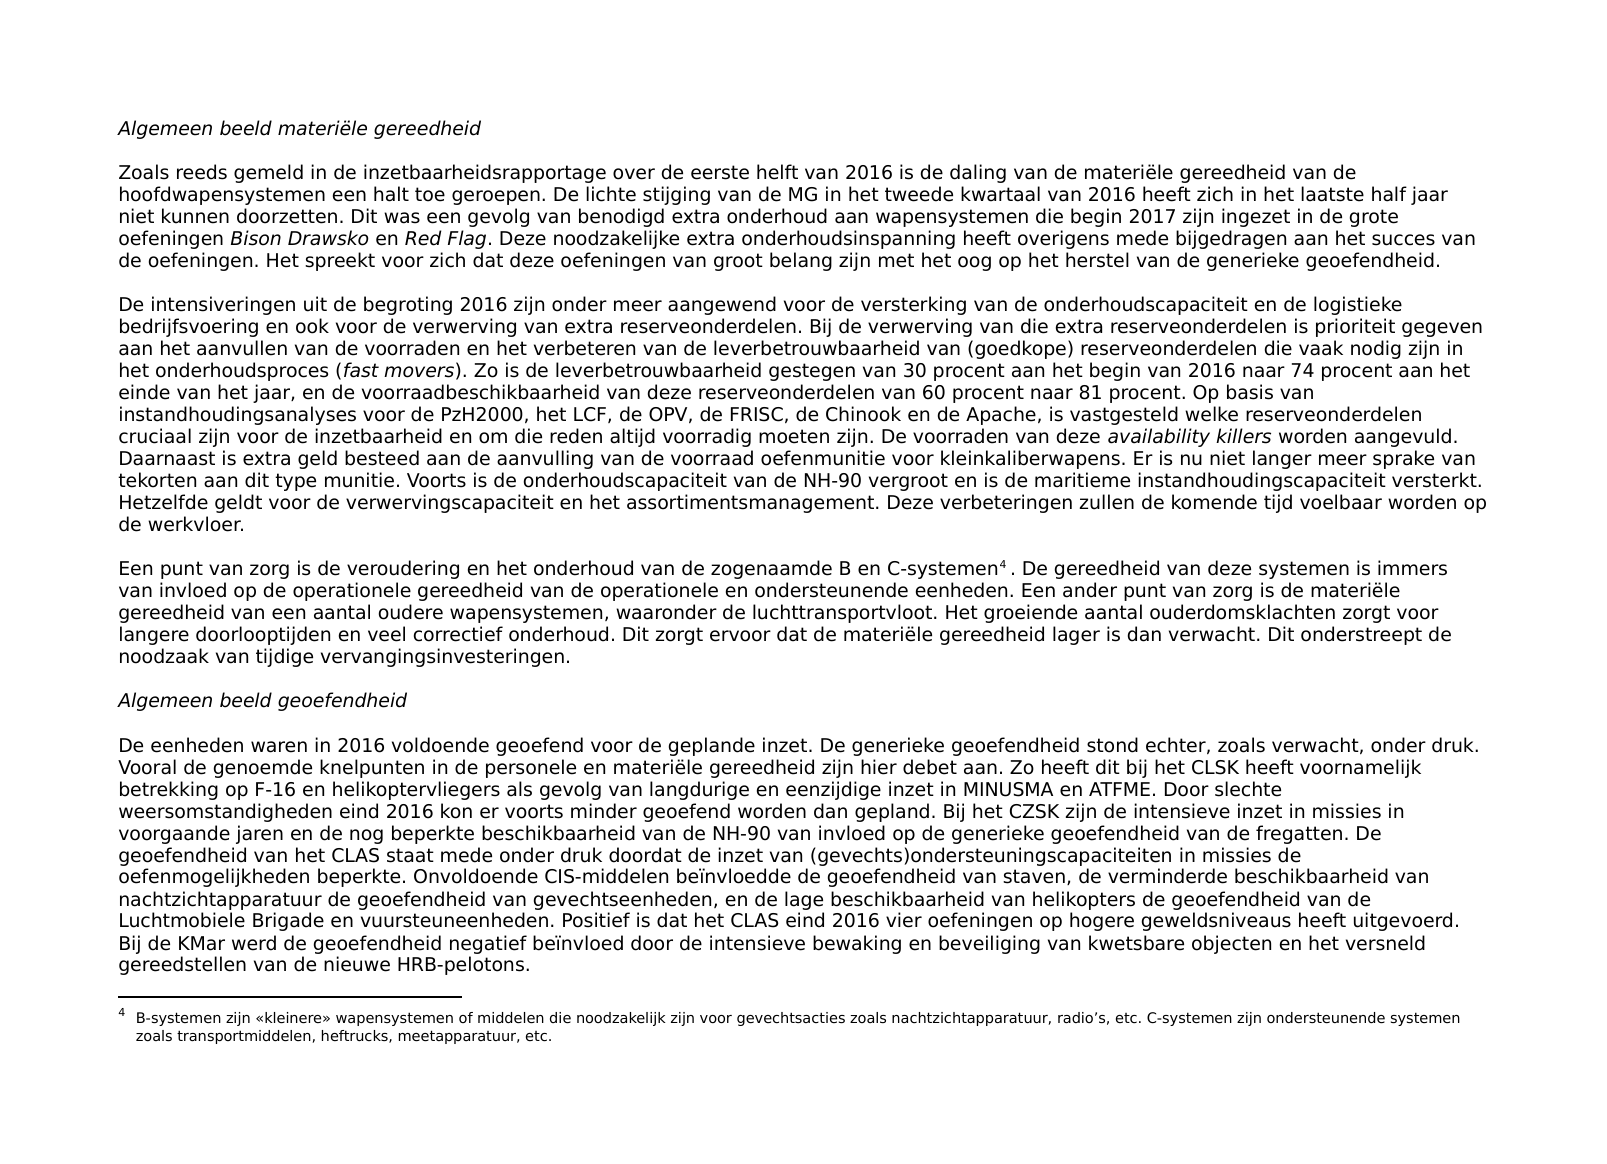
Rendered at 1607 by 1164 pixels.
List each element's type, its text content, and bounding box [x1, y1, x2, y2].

text Zoals reeds gemeld in de inzetbaarheidsrapportage over de eerste helft van 2016 is de daling van de materiële gereedheid van de hoofdwapensystemen een halt toe geroepen. De lichte stijging van de MG in het tweede kwartaal van 2016 heeft zich in het laatste half jaar niet kunnen doorzetten. Dit was een gevolg van benodigd extra onderhoud aan wapensystemen die begin 2017 zijn ingezet in de grote oefeningen Bison Drawsko en Red Flag. Deze noodzakelijke extra onderhoudsinspanning heeft overigens mede bijgedragen aan het succes van de oefeningen. Het spreekt voor zich dat deze oefeningen van groot belang zijn met het oog op het herstel van de generieke geoefendheid. [118, 162, 1488, 272]
text De intensiveringen uit de begroting 2016 zijn onder meer aangewend voor de versterking van de onderhoudscapaciteit en de logistieke bedrijfsvoering en ook voor de verwerving van extra reserveonderdelen. Bij de verwerving van die extra reserveonderdelen is prioriteit gegeven aan het aanvullen van de voorraden en het verbeteren van de leverbetrouwbaarheid van (goedkope) reserveonderdelen die vaak nodig zijn in het onderhoudsproces (fast movers). Zo is de leverbetrouwbaarheid gestegen van 30 procent aan het begin van 2016 naar 74 procent aan het einde van het jaar, en de voorraadbeschikbaarheid van deze reserveonderdelen van 60 procent naar 81 procent. Op basis van instandhoudingsanalyses voor de PzH2000, het LCF, de OPV, de FRISC, de Chinook en de Apache, is vastgesteld welke reserveonderdelen cruciaal zijn voor de inzetbaarheid en om die reden altijd voorradig moeten zijn. De voorraden van deze availability killers worden aangevuld. Daarnaast is extra geld besteed aan de aanvulling van de voorraad oefenmunitie voor kleinkaliberwapens. Er is nu niet langer meer sprake van tekorten aan dit type munitie. Voorts is de onderhoudscapaciteit van de NH-90 vergroot en is de maritieme instandhoudingscapaciteit versterkt. Hetzelfde geldt voor de verwervingscapaciteit en het assortimentsmanagement. Deze verbeteringen zullen de komende tijd voelbaar worden op de werkvloer. [118, 294, 1488, 536]
text Een punt van zorg is de veroudering en het onderhoud van de zogenaamde B en C-systemen. De gereedheid van deze systemen is immers van invloed op de operationele gereedheid van de operationele en ondersteunende eenheden. Een ander punt van zorg is de materiële gereedheid van een aantal oudere wapensystemen, waaronder de luchttransportvloot. Het groeiende aantal ouderdomsklachten zorgt voor langere doorlooptijden en veel correctief onderhoud. Dit zorgt ervoor dat de materiële gereedheid lager is dan verwacht. Dit onderstreept de noodzaak van tijdige vervangingsinvesteringen. [118, 558, 1488, 668]
subtitle Algemeen beeld materiële gereedheid [118, 118, 1488, 140]
subtitle Algemeen beeld geoefendheid [118, 690, 1488, 712]
text B-systemen zijn «kleinere» wapensystemen of middelen die noodzakelijk zijn voor gevechtsacties zoals nachtzichtapparatuur, radio’s, etc. C-systemen zijn ondersteunende systemen zoals transportmiddelen, heftrucks, meetapparatuur, etc. [118, 1006, 1488, 1045]
text De eenheden waren in 2016 voldoende geoefend voor de geplande inzet. De generieke geoefendheid stond echter, zoals verwacht, onder druk. Vooral de genoemde knelpunten in de personele en materiële gereedheid zijn hier debet aan. Zo heeft dit bij het CLSK heeft voornamelijk betrekking op F-16 en helikoptervliegers als gevolg van langdurige en eenzijdige inzet in MINUSMA en ATFME. Door slechte weersomstandigheden eind 2016 kon er voorts minder geoefend worden dan gepland. Bij het CZSK zijn de intensieve inzet in missies in voorgaande jaren en de nog beperkte beschikbaarheid van de NH-90 van invloed op de generieke geoefendheid van de fregatten. De geoefendheid van het CLAS staat mede onder druk doordat de inzet van (gevechts)ondersteuningscapaciteiten in missies de oefenmogelijkheden beperkte. Onvoldoende CIS-middelen beïnvloedde de geoefendheid van staven, de verminderde beschikbaarheid van nachtzichtapparatuur de geoefendheid van gevechtseenheden, en de lage beschikbaarheid van helikopters de geoefendheid van de Luchtmobiele Brigade en vuursteuneenheden. Positief is dat het CLAS eind 2016 vier oefeningen op hogere geweldsniveaus heeft uitgevoerd. Bij de KMar werd de geoefendheid negatief beïnvloed door de intensieve bewaking en beveiliging van kwetsbare objecten en het versneld gereedstellen van de nieuwe HRB-pelotons. [118, 734, 1488, 976]
